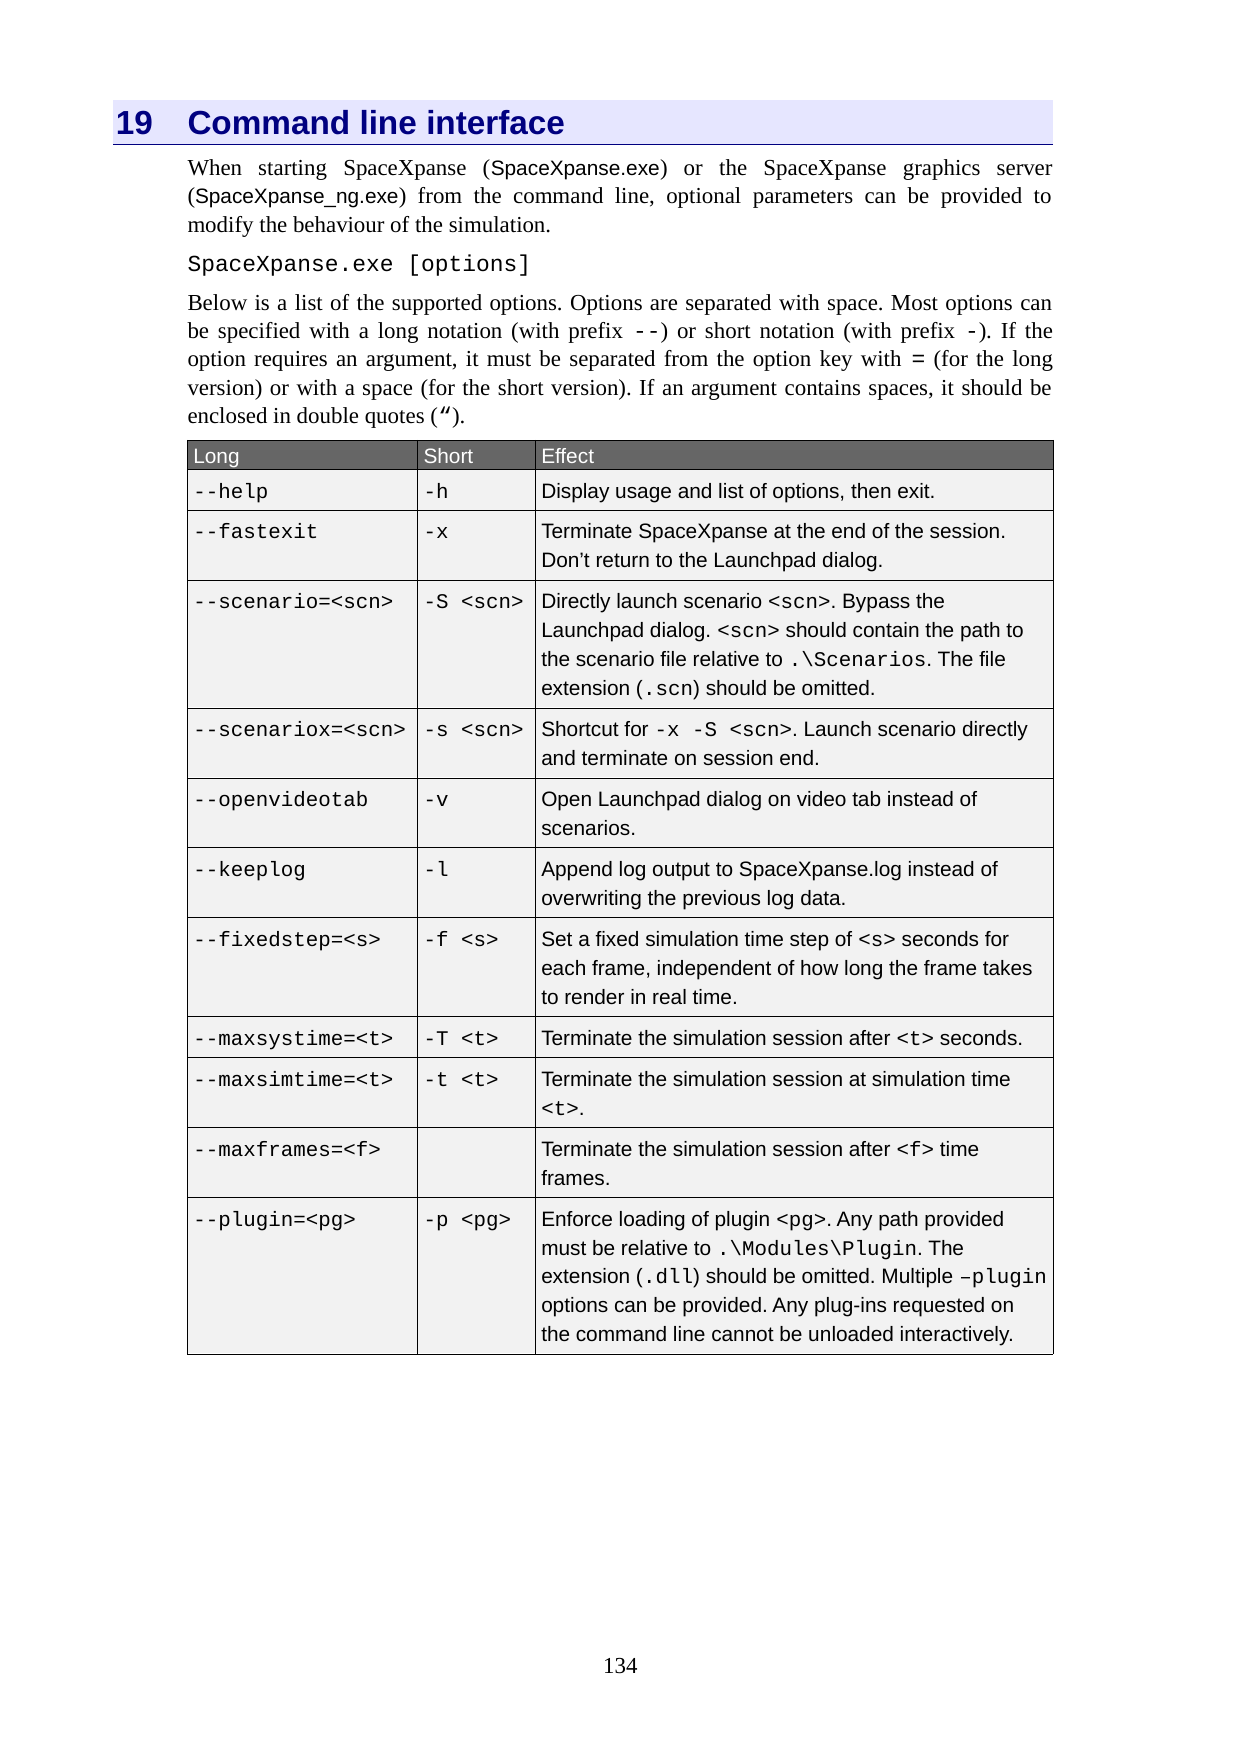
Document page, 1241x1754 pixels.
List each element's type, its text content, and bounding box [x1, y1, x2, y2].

text SpaceXpanse.exe [options] [187, 248, 1053, 277]
table_cell -S <scn> [418, 581, 535, 707]
table_cell --fixedstep=<s> [188, 918, 417, 1016]
table_cell -p <pg> [418, 1198, 535, 1353]
table_cell --maxframes=<f> [188, 1128, 417, 1197]
table_cell Append log output to SpaceXpanse.log instead of overwriting the previous log data. [536, 848, 1053, 917]
table_cell --maxsimtime=<t> [188, 1058, 417, 1127]
table_cell -x [418, 511, 535, 580]
table_cell Directly launch scenario <scn>. Bypass the Launchpad dialog. <scn> should contain the path to the scenario file relative to .\Scenarios. The file extension (.scn) should be omitted. [536, 581, 1053, 707]
table_cell Terminate the simulation session at simulation time <t>. [536, 1058, 1053, 1127]
table_cell Display usage and list of options, then exit. [536, 470, 1053, 510]
text Below is a list of the supported options. Options are separated with space. Most options can be specified with a long notation (with prefix --) or short notation (with prefix -). If the option requires an argument, it must be separated from the option key with = (for the long version) or with a space (for the short version). If an argument contains spaces, it should be enclosed in double quotes (“). [187, 287, 1053, 429]
table_cell Enforce loading of plugin <pg>. Any path provided must be relative to .\Modules\Plugin. The extension (.dll) should be omitted. Multiple –plugin options can be provided. Any plug-ins requested on the command line cannot be unloaded interactively. [536, 1198, 1053, 1353]
table_cell --keeplog [188, 848, 417, 917]
table_header Effect [536, 441, 1053, 469]
table_cell Set a fixed simulation time step of <s> seconds for each frame, independent of how long the frame takes to render in real time. [536, 918, 1053, 1016]
table_cell Open Launchpad dialog on video tab instead of scenarios. [536, 779, 1053, 847]
table_cell --maxsystime=<t> [188, 1017, 417, 1057]
subtitle Command line interface [113, 100, 1053, 144]
table_header Short [418, 441, 535, 469]
table_cell -t <t> [418, 1058, 535, 1127]
table_cell -s <scn> [418, 709, 535, 777]
table_cell -l [418, 848, 535, 917]
table_cell --plugin=<pg> [188, 1198, 417, 1353]
table_cell --help [188, 470, 417, 510]
text When starting SpaceXpanse (SpaceXpanse.exe) or the SpaceXpanse graphics server (SpaceXpanse_ng.exe) from the command line, optional parameters can be provided to modify the behaviour of the simulation. [187, 153, 1053, 238]
table_cell --fastexit [188, 511, 417, 580]
table_cell Terminate the simulation session after <t> seconds. [536, 1017, 1053, 1057]
table_cell -h [418, 470, 535, 510]
table_cell Terminate the simulation session after <f> time frames. [536, 1128, 1053, 1197]
table_cell -f <s> [418, 918, 535, 1016]
table_cell -v [418, 779, 535, 847]
table_header Long [188, 441, 417, 469]
table_cell --scenario=<scn> [188, 581, 417, 707]
table_cell --scenariox=<scn> [188, 709, 417, 777]
table_cell --openvideotab [188, 779, 417, 847]
table_cell -T <t> [418, 1017, 535, 1057]
table_cell [418, 1128, 535, 1197]
table_cell Shortcut for -x -S <scn>. Launch scenario directly and terminate on session end. [536, 709, 1053, 777]
table_cell Terminate SpaceXpanse at the end of the session. Don’t return to the Launchpad dialog. [536, 511, 1053, 580]
